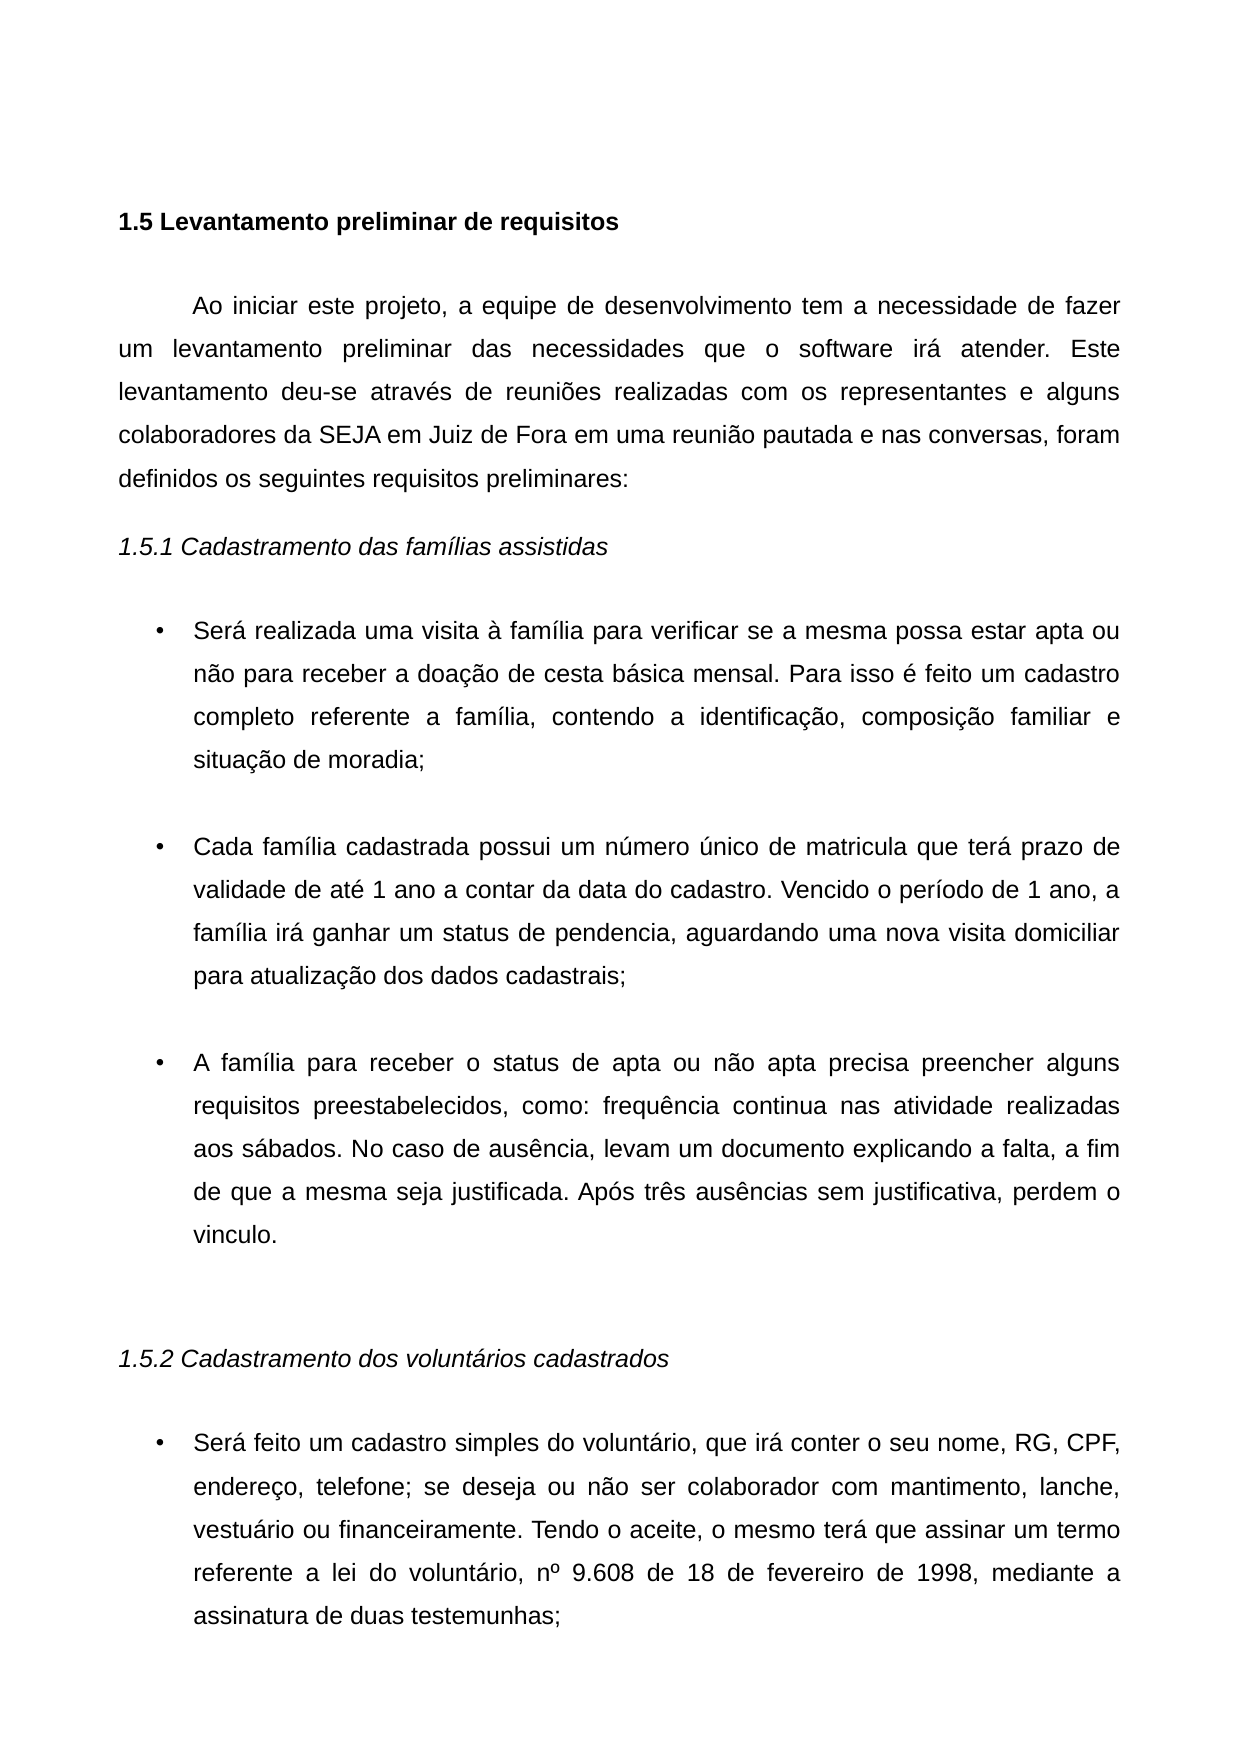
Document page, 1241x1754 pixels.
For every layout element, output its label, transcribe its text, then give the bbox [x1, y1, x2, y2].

list Cada família cadastrada possui um número único de matricula que terá prazo de validade de até 1 ano a contar da data do cadastro. Vencido o período de 1 ano, a família irá ganhar um status de pendencia, aguardando uma nova visita domiciliar para atualização dos dados cadastrais; [156, 832, 1122, 990]
list Será feito um cadastro simples do voluntário, que irá conter o seu nome, RG, CPF, endereço, telefone; se deseja ou não ser colaborador com mantimento, lanche, vestuário ou financeiramente. Tendo o aceite, o mesmo terá que assinar um termo referente a lei do voluntário, nº 9.608 de 18 de fevereiro de 1998, mediante a assinatura de duas testemunhas; [156, 1428, 1122, 1629]
text Ao iniciar este projeto, a equipe de desenvolvimento tem a necessidade de fazer um levantamento preliminar das necessidades que o software irá atender. Este levantamento deu-se através de reuniões realizadas com os representantes e alguns colaboradores da SEJA em Juiz de Fora em uma reunião pautada e nas conversas, foram definidos os seguintes requisitos preliminares: [118, 291, 1122, 492]
list Será realizada uma visita à família para verificar se a mesma possa estar apta ou não para receber a doação de cesta básica mensal. Para isso é feito um cadastro completo referente a família, contendo a identificação, composição familiar e situação de moradia; [156, 616, 1122, 774]
list A família para receber o status de apta ou não apta precisa preencher alguns requisitos preestabelecidos, como: frequência continua nas atividade realizadas aos sábados. No caso de ausência, levam um documento explicando a falta, a fim de que a mesma seja justificada. Após três ausências sem justificativa, perdem o vinculo. [156, 1047, 1122, 1249]
subtitle 1.5.2 Cadastramento dos voluntários cadastrados [118, 1344, 1122, 1373]
subtitle 1.5 Levantamento preliminar de requisitos [118, 207, 1122, 235]
subtitle 1.5.1 Cadastramento das famílias assistidas [118, 532, 1122, 560]
